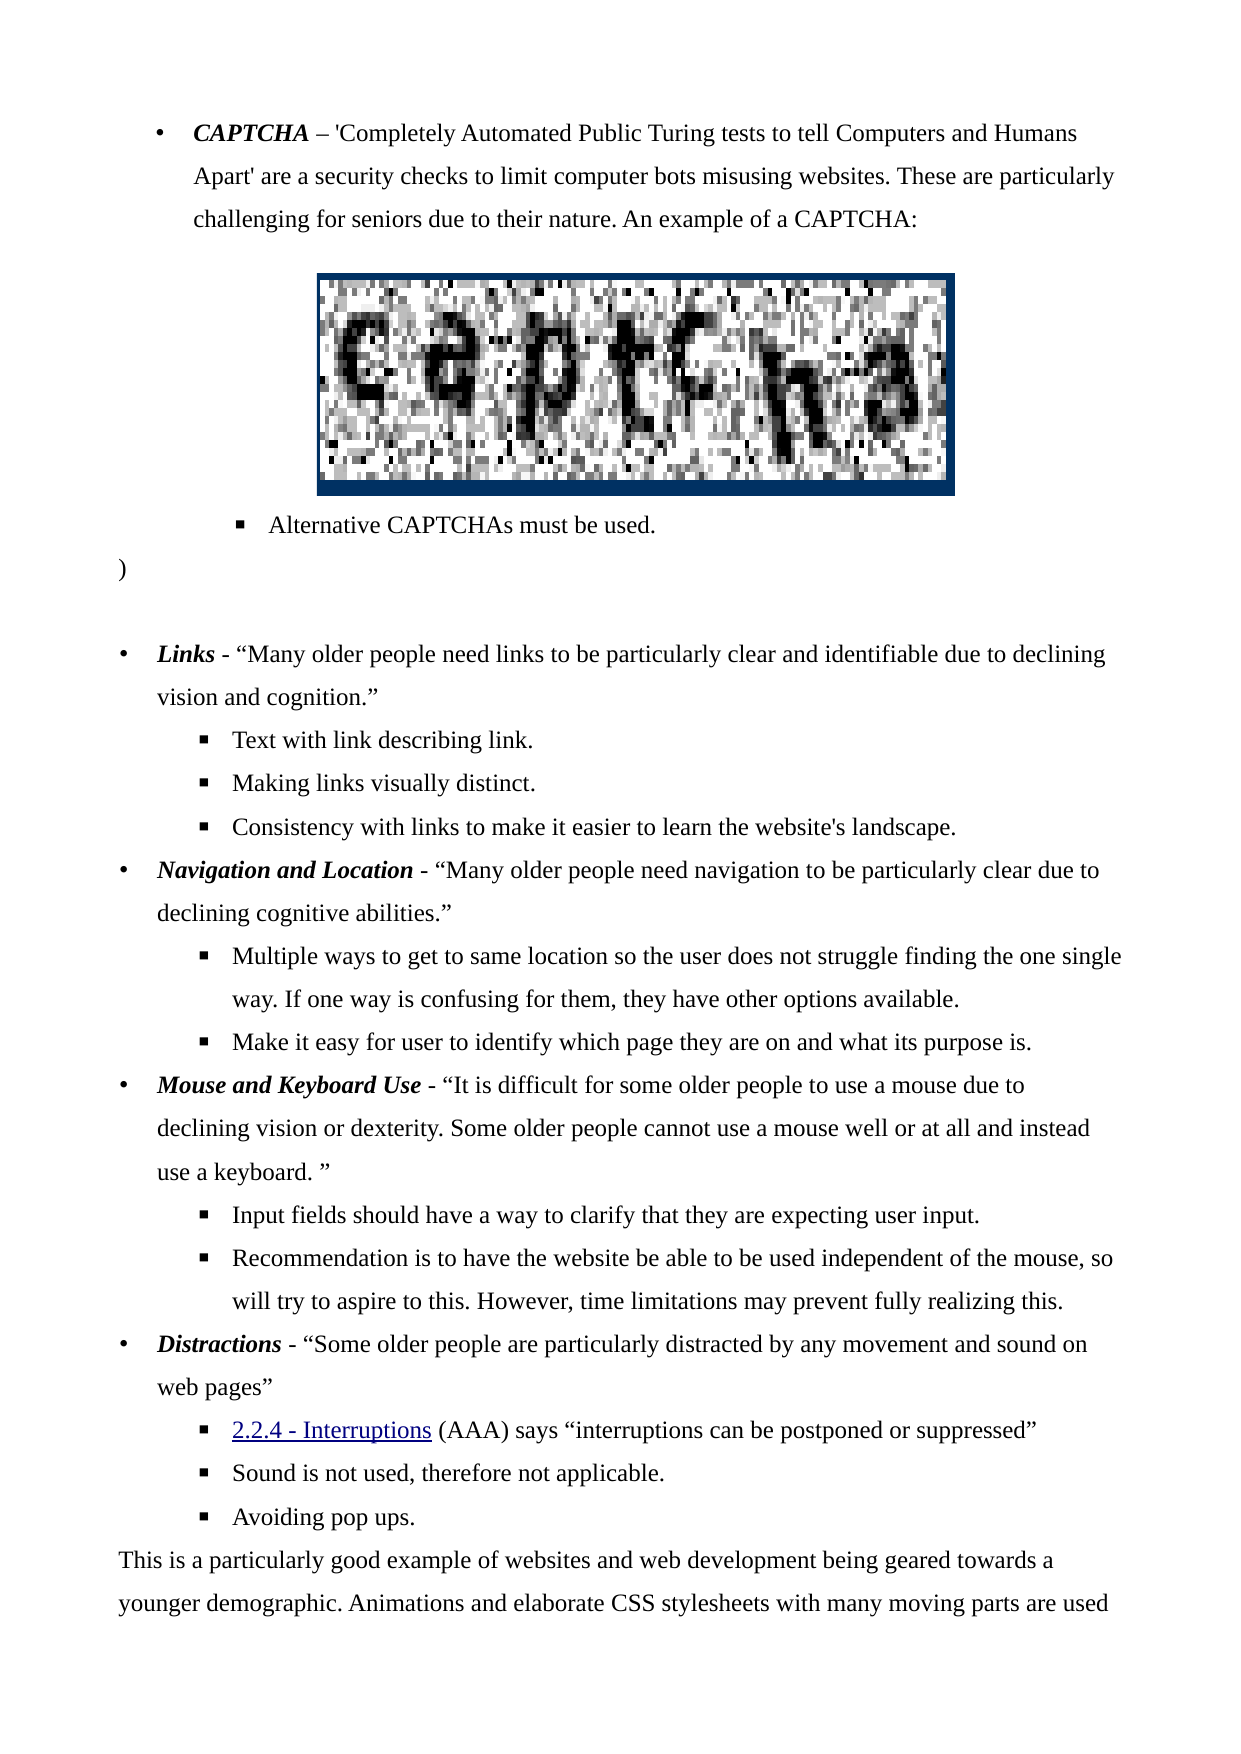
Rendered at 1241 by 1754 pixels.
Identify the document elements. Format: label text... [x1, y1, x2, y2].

list Multiple ways to get to same location so the user does not struggle finding the one single way. If one way is confusing for them, they have other options available. [194, 941, 1122, 1013]
list Text with link describing link. [194, 725, 1122, 754]
list Links - “Many older people need links to be particularly clear and identifiable due to declining vision and cognition.” [119, 639, 1122, 711]
list Distractions - “Some older people are particularly distracted by any movement and sound on web pages” [119, 1329, 1122, 1401]
list Input fields should have a way to clarify that they are expecting user input. [194, 1200, 1122, 1228]
list Alternative CAPTCHAs must be used. [231, 247, 1122, 538]
list CAPTCHA – 'Completely Automated Public Turing tests to tell Computers and Humans Apart' are a security checks to limit computer bots misusing websites. These are particularly challenging for seniors due to their nature. An example of a CAPTCHA: [156, 118, 1122, 233]
list Consistency with links to make it easier to learn the website's landscape. [194, 812, 1122, 840]
text ) [118, 553, 1122, 582]
list Navigation and Location - “Many older people need navigation to be particularly clear due to declining cognitive abilities.” [119, 855, 1122, 927]
list Sound is not used, therefore not applicable. [194, 1458, 1122, 1487]
list 2.2.4 - Interruptions (AAA) says “interruptions can be postponed or suppressed” [194, 1415, 1122, 1444]
list Recommendation is to have the website be able to be used independent of the mouse, so will try to aspire to this. However, time limitations may prevent fully realizing this. [194, 1243, 1122, 1315]
list Making links visually distinct. [194, 768, 1122, 797]
list Mouse and Keyboard Use - “It is difficult for some older people to use a mouse due to declining vision or dexterity. Some older people cannot use a mouse well or at all and instead use a keyboard. ” [119, 1070, 1122, 1185]
list Make it easy for user to identify which page they are on and what its purpose is. [194, 1027, 1122, 1056]
text This is a particularly good example of websites and web development being geared towards a younger demographic. Animations and elaborate CSS stylesheets with many moving parts are used [118, 1545, 1122, 1617]
list Avoiding pop ups. [194, 1502, 1122, 1530]
